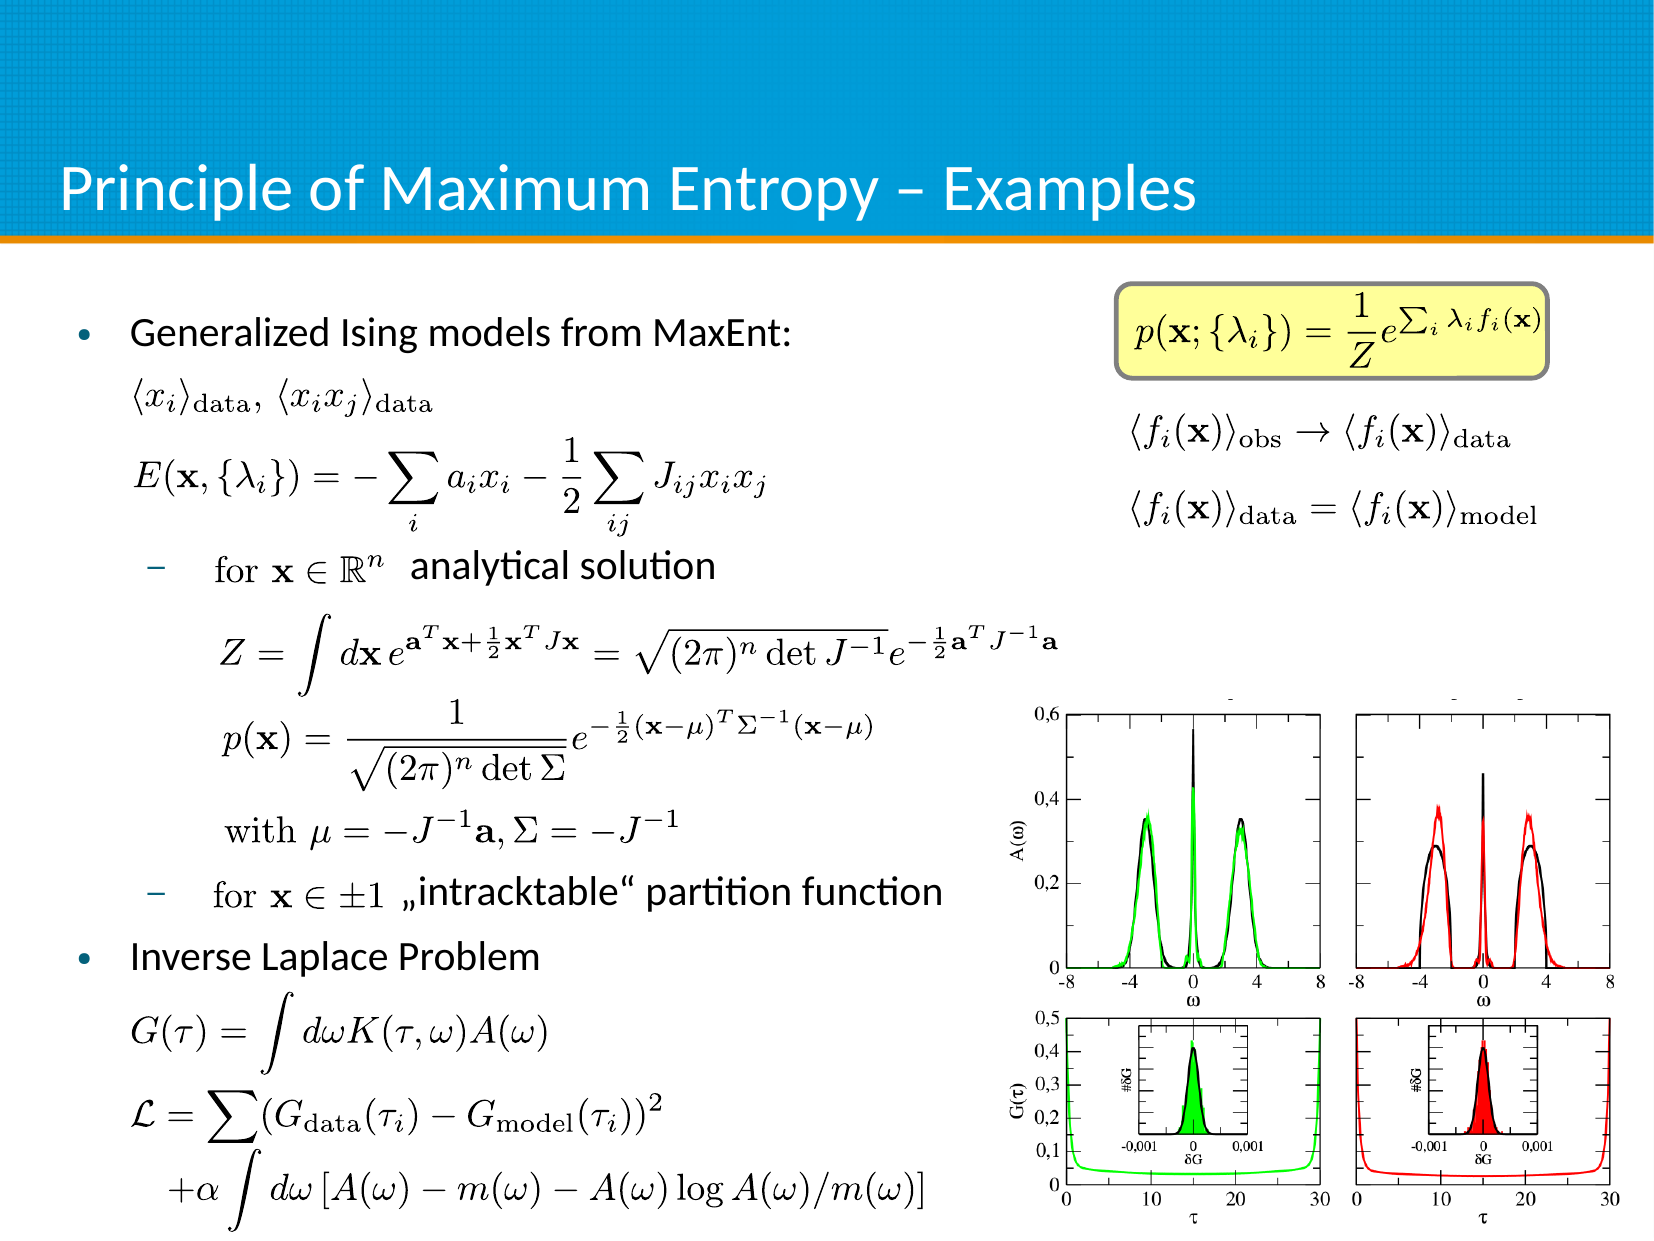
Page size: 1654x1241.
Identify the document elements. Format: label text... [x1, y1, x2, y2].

text_box [129, 991, 551, 1075]
picture [0, 236, 1654, 244]
text_box [129, 378, 433, 418]
text_box [214, 555, 385, 584]
text_box [130, 1086, 928, 1232]
text_box [224, 809, 680, 851]
text_box [221, 698, 875, 792]
list Generalized Ising models from MaxEnt: analytical solution „intracktable“ partition function Inverse Laplace Problem [59, 315, 1583, 1158]
text_box [1127, 413, 1511, 451]
text_box [212, 880, 386, 911]
text_box [132, 437, 768, 537]
title Principle of Maximum Entropy – Examples [59, 19, 1595, 227]
text_box [1116, 283, 1548, 379]
text_box [1127, 490, 1538, 528]
text_box [218, 613, 1058, 697]
picture [0, 699, 1654, 1241]
